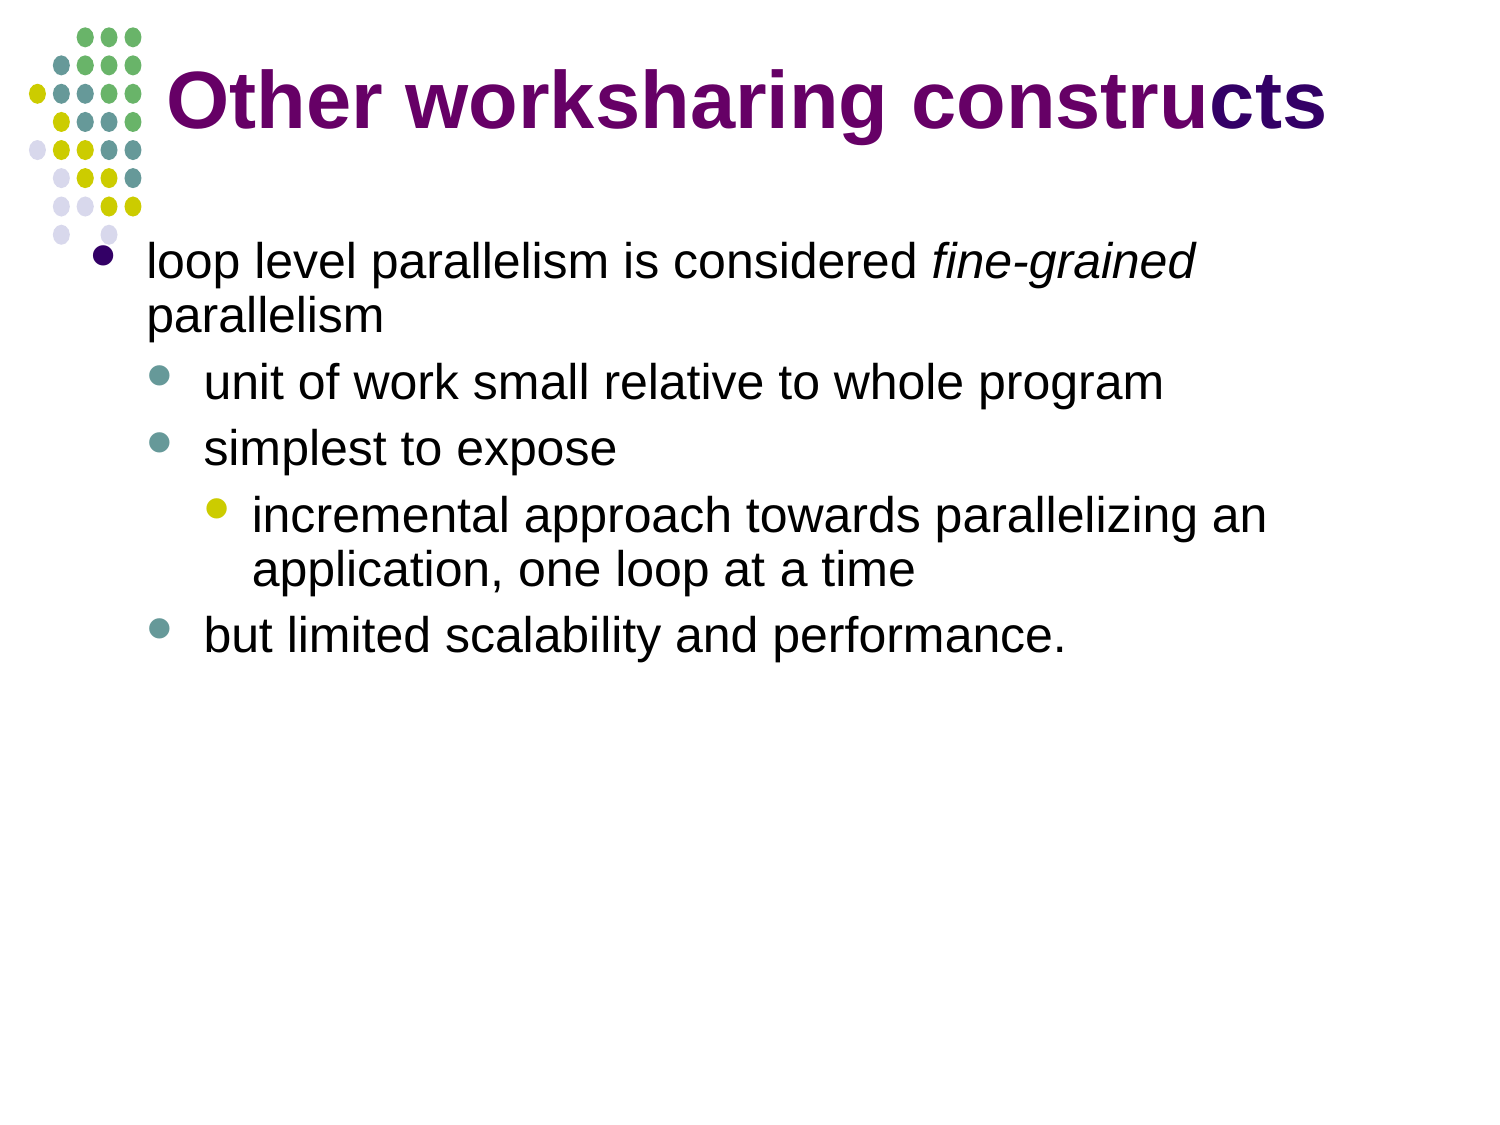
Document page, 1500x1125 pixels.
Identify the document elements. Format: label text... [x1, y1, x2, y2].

list loop level parallelism is considered fine-grained parallelism unit of work small relative to whole program simplest to expose incremental approach towards parallelizing an application, one loop at a time but limited scalability and performance. [75, 228, 1426, 1006]
title Other worksharing constructs [151, 40, 1390, 176]
